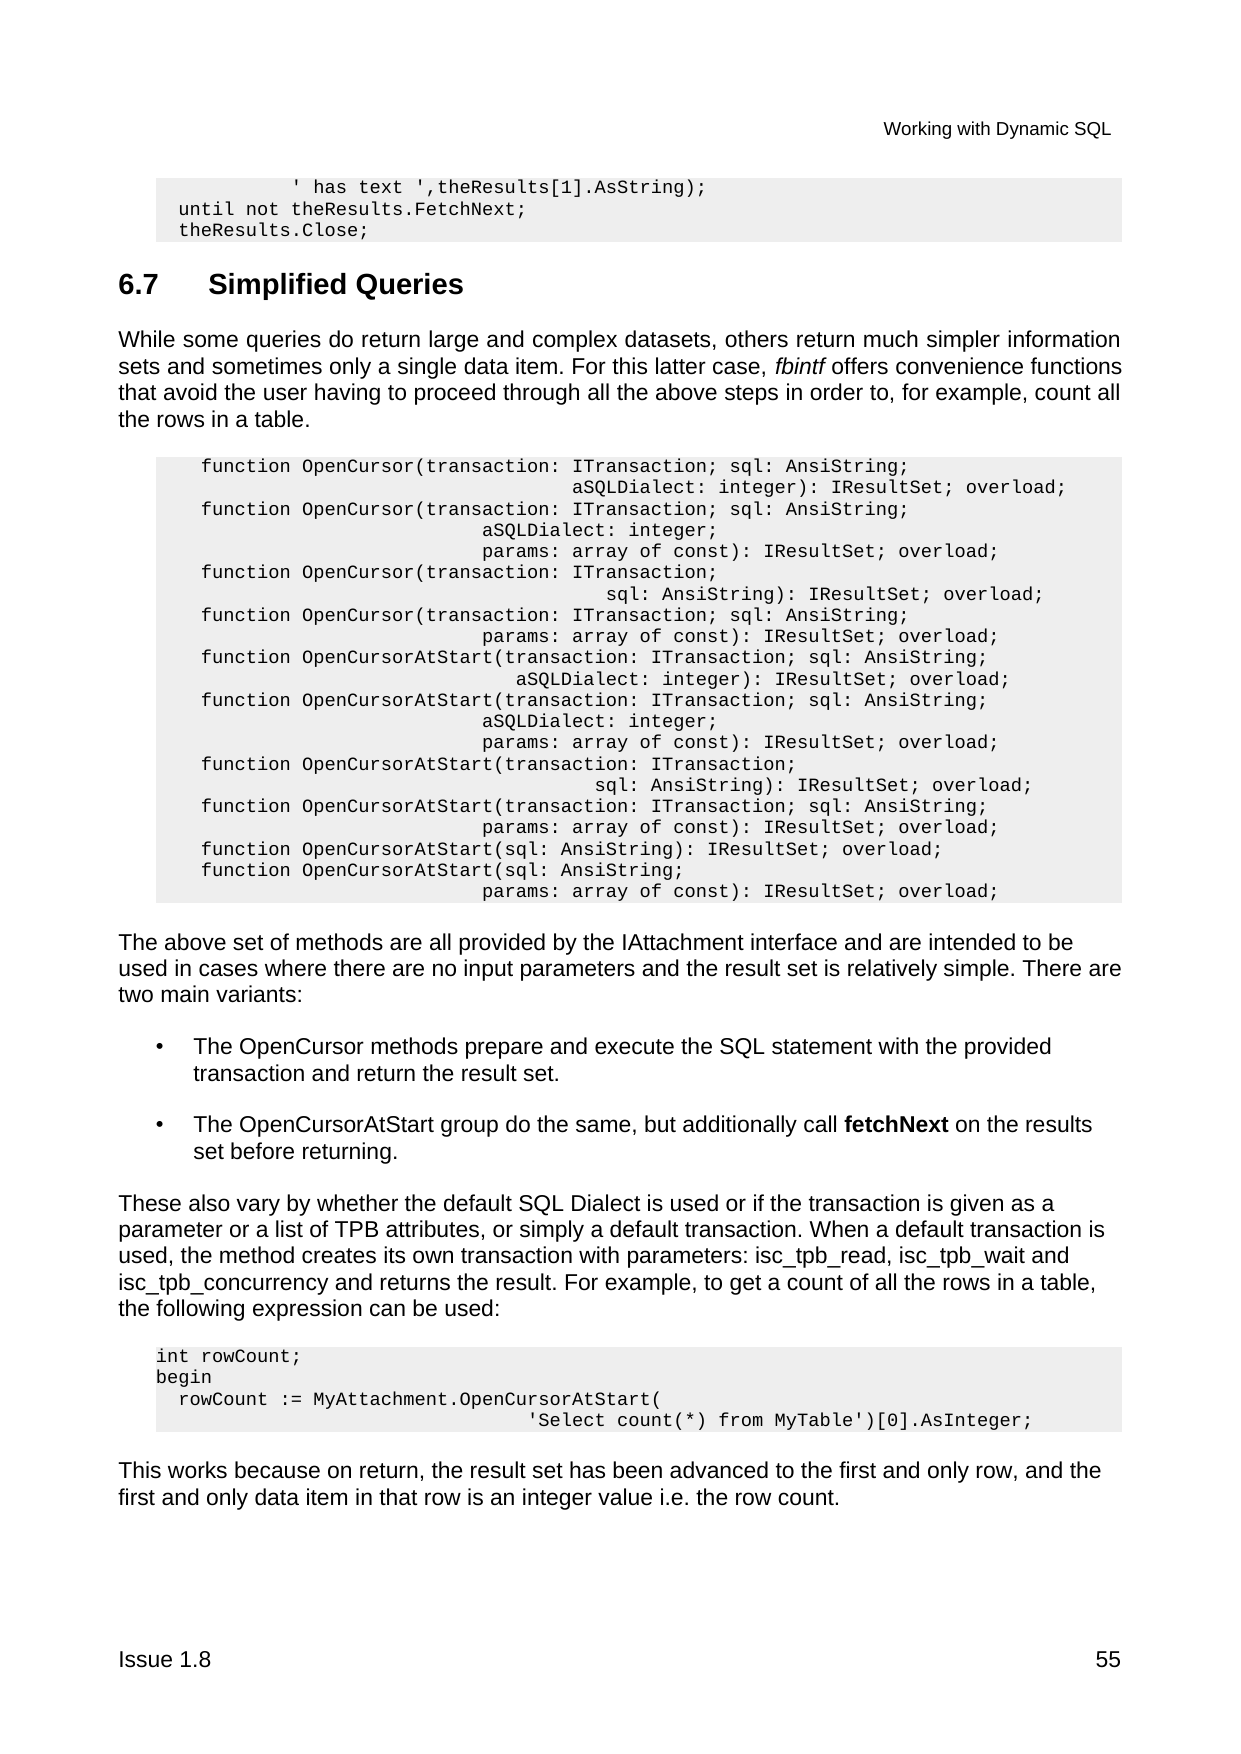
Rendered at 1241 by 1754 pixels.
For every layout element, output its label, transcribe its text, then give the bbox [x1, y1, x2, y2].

text function OpenCursorAtStart(transaction: ITransaction; sql: AnsiString; [156, 691, 1122, 712]
text function OpenCursor(transaction: ITransaction; [156, 563, 1122, 584]
text rowCount := MyAttachment.OpenCursorAtStart( [156, 1389, 1122, 1411]
text aSQLDialect: integer; [156, 712, 1122, 733]
text 'Select count(*) from MyTable')[0].AsInteger; [156, 1411, 1122, 1432]
text function OpenCursor(transaction: ITransaction; sql: AnsiString; [156, 499, 1122, 521]
text function OpenCursor(transaction: ITransaction; sql: AnsiString; [156, 457, 1122, 478]
text While some queries do return large and complex datasets, others return much simpler information sets and sometimes only a single data item. For this latter case, fbintf offers convenience functions that avoid the user having to proceed through all the above steps in order to, for example, count all the rows in a table. [118, 326, 1122, 432]
text begin [156, 1368, 1122, 1389]
text function OpenCursorAtStart(sql: AnsiString; [156, 861, 1122, 882]
text These also vary by whether the default SQL Dialect is used or if the transaction is given as a parameter or a list of TPB attributes, or simply a default transaction. When a default transaction is used, the method creates its own transaction with parameters: isc_tpb_read, isc_tpb_wait and isc_tpb_concurrency and returns the result. For example, to get a count of all the rows in a table, the following expression can be used: [118, 1190, 1122, 1321]
text aSQLDialect: integer): IResultSet; overload; [156, 669, 1122, 691]
text function OpenCursorAtStart(transaction: ITransaction; sql: AnsiString; [156, 648, 1122, 669]
text until not theResults.FetchNext; [156, 199, 1122, 221]
text params: array of const): IResultSet; overload; [156, 818, 1122, 839]
list The OpenCursor methods prepare and execute the SQL statement with the provided transaction and return the result set. [156, 1033, 1122, 1086]
text sql: AnsiString): IResultSet; overload; [156, 584, 1122, 606]
text theResults.Close; [156, 221, 1122, 242]
text function OpenCursorAtStart(sql: AnsiString): IResultSet; overload; [156, 839, 1122, 861]
text sql: AnsiString): IResultSet; overload; [156, 776, 1122, 797]
text params: array of const): IResultSet; overload; [156, 542, 1122, 563]
text params: array of const): IResultSet; overload; [156, 882, 1122, 903]
text function OpenCursor(transaction: ITransaction; sql: AnsiString; [156, 606, 1122, 627]
text params: array of const): IResultSet; overload; [156, 627, 1122, 648]
text function OpenCursorAtStart(transaction: ITransaction; [156, 754, 1122, 776]
text int rowCount; [156, 1347, 1122, 1368]
text ' has text ',theResults[1].AsString); [156, 178, 1122, 199]
subtitle Simplified Queries [118, 267, 1122, 301]
text params: array of const): IResultSet; overload; [156, 733, 1122, 754]
text function OpenCursorAtStart(transaction: ITransaction; sql: AnsiString; [156, 797, 1122, 818]
text aSQLDialect: integer): IResultSet; overload; [156, 478, 1122, 499]
text aSQLDialect: integer; [156, 521, 1122, 542]
list The OpenCursorAtStart group do the same, but additionally call fetchNext on the results set before returning. [156, 1111, 1122, 1164]
text The above set of methods are all provided by the IAttachment interface and are intended to be used in cases where there are no input parameters and the result set is relatively simple. There are two main variants: [118, 929, 1122, 1008]
text This works because on return, the result set has been advanced to the first and only row, and the first and only data item in that row is an integer value i.e. the row count. [118, 1457, 1122, 1510]
